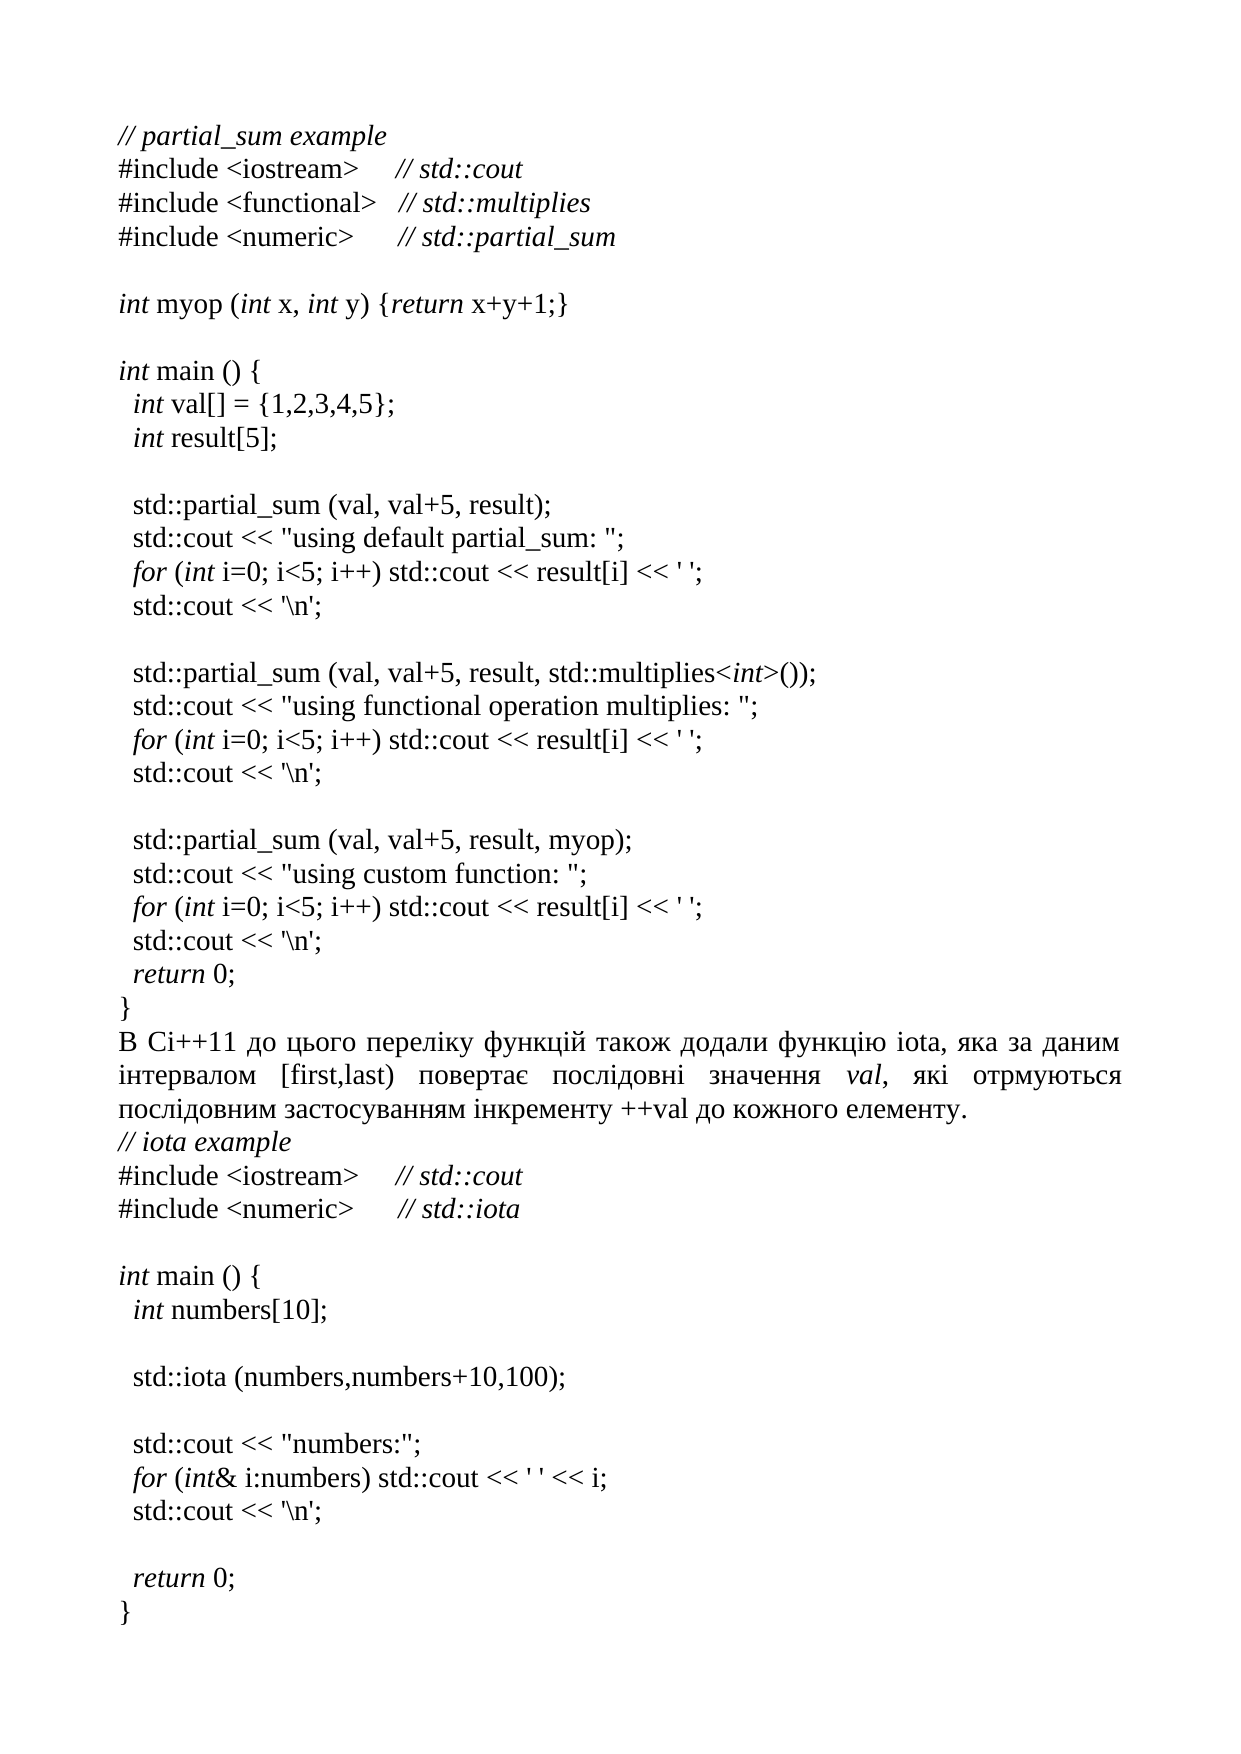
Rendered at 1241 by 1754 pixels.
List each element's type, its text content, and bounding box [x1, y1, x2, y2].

text std::partial_sum (val, val+5, result); [118, 487, 1122, 521]
text #include <iostream> // std::cout [118, 1158, 1122, 1191]
text int myop (int x, int y) {return x+y+1;} [118, 286, 1122, 319]
text std::cout << '\n'; [118, 923, 1122, 957]
text // partial_sum example [118, 118, 1122, 152]
text int main () { [118, 1258, 1122, 1292]
text std::cout << '\n'; [118, 755, 1122, 789]
text std::cout << '\n'; [118, 1493, 1122, 1527]
text std::partial_sum (val, val+5, result, myop); [118, 822, 1122, 856]
text std::iota (numbers,numbers+10,100); [118, 1359, 1122, 1393]
text return 0; [118, 1560, 1122, 1594]
text std::cout << "numbers:"; [118, 1426, 1122, 1460]
text for (int& i:numbers) std::cout << ' ' << i; [118, 1460, 1122, 1493]
text std::cout << "using custom function: "; [118, 856, 1122, 889]
text std::partial_sum (val, val+5, result, std::multiplies<int>()); [118, 655, 1122, 688]
text return 0; [118, 957, 1122, 990]
text // iota example [118, 1124, 1122, 1158]
text int result[5]; [118, 420, 1122, 453]
text int numbers[10]; [118, 1292, 1122, 1326]
text int val[] = {1,2,3,4,5}; [118, 386, 1122, 420]
text #include <functional> // std::multiplies [118, 185, 1122, 219]
text for (int i=0; i<5; i++) std::cout << result[i] << ' '; [118, 722, 1122, 755]
text for (int i=0; i<5; i++) std::cout << result[i] << ' '; [118, 554, 1122, 588]
text #include <iostream> // std::cout [118, 152, 1122, 185]
text std::cout << "using default partial_sum: "; [118, 521, 1122, 554]
text for (int i=0; i<5; i++) std::cout << result[i] << ' '; [118, 889, 1122, 923]
text std::cout << '\n'; [118, 588, 1122, 621]
text int main () { [118, 353, 1122, 386]
text } [118, 1594, 1122, 1627]
text В Сі++11 до цього переліку функцій також додали функцію iota, яка за даним інтервалом [first,last) повертає послідовні значення val, які отрмуються послідовним застосуванням інкременту ++val до кожного елементу. [118, 1024, 1122, 1124]
text } [118, 990, 1122, 1024]
text std::cout << "using functional operation multiplies: "; [118, 688, 1122, 722]
text #include <numeric> // std::iota [118, 1191, 1122, 1225]
text #include <numeric> // std::partial_sum [118, 219, 1122, 252]
